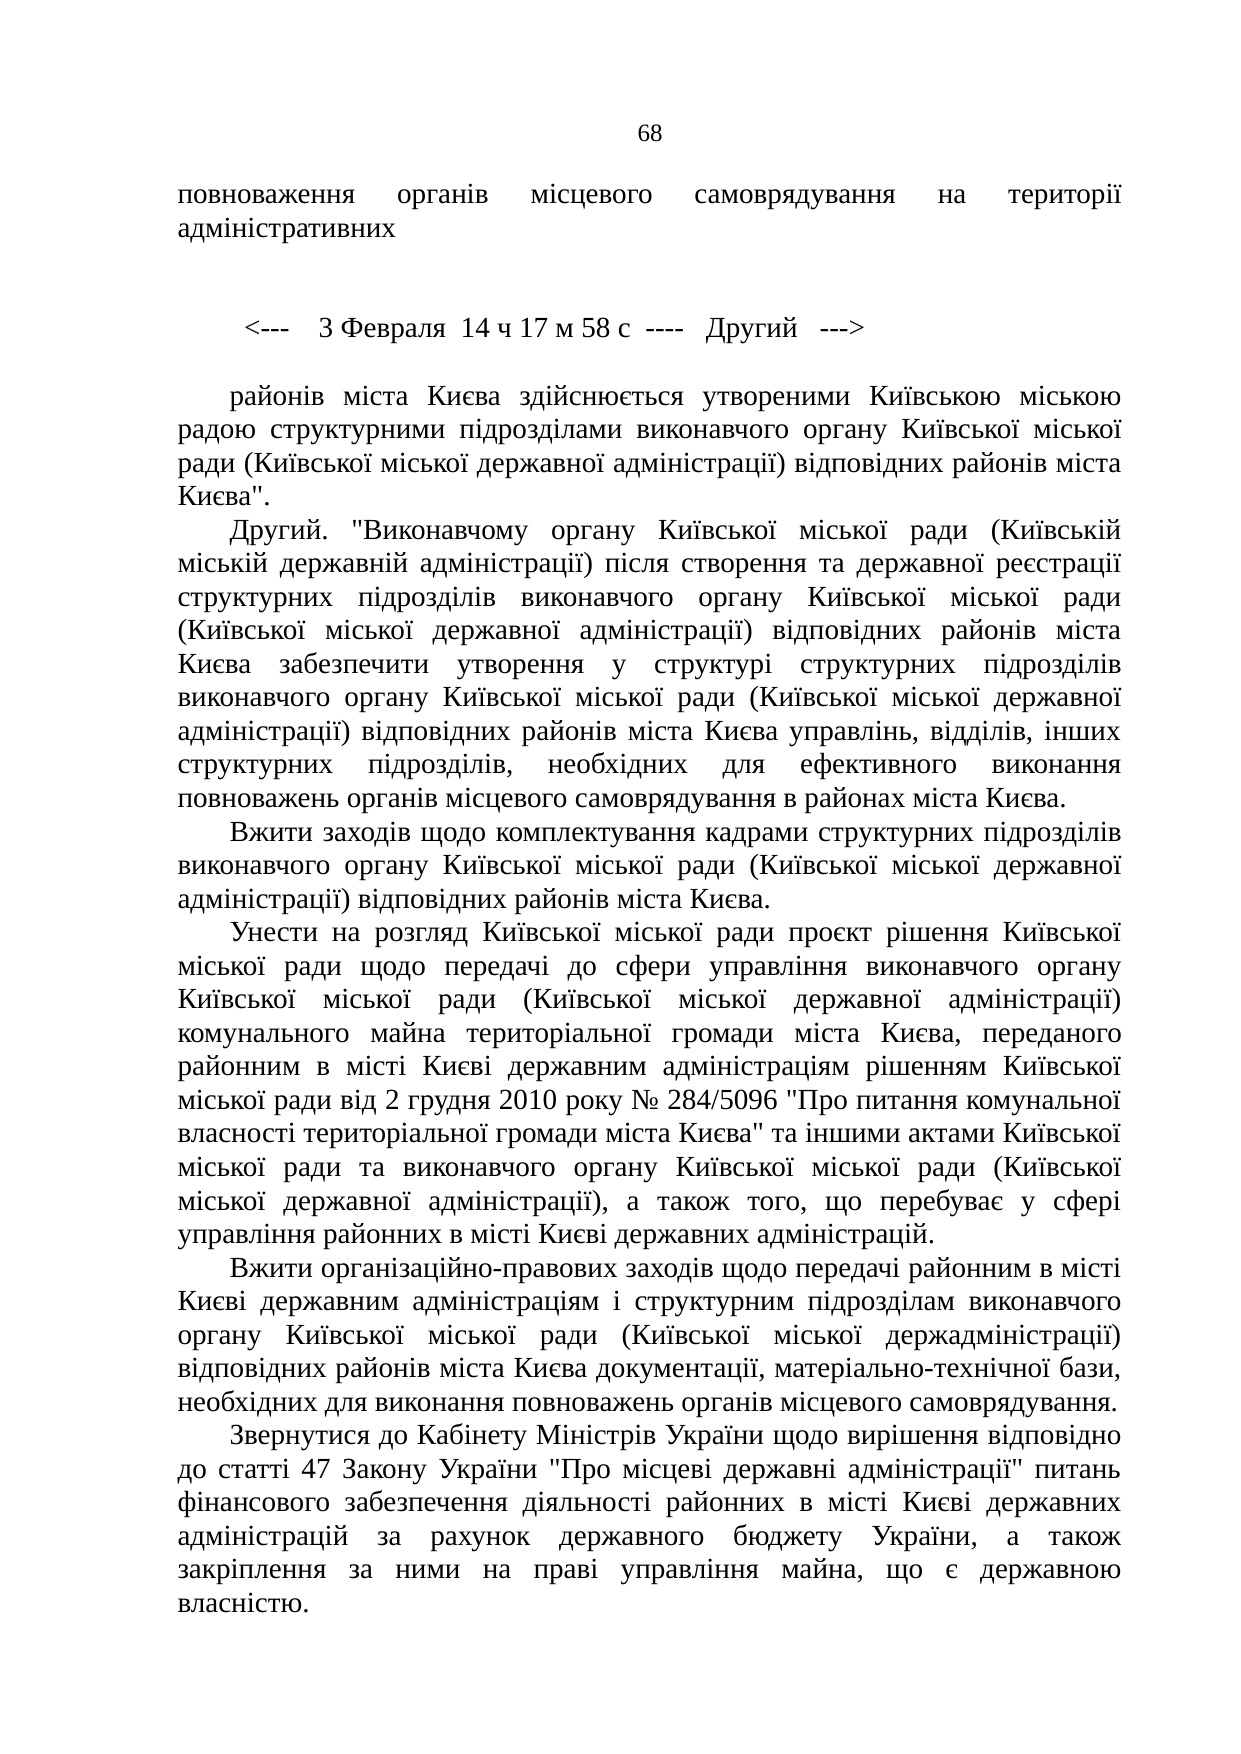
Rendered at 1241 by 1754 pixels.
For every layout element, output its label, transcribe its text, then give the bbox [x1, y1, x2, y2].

text Другий. "Виконавчому органу Київської міської ради (Київській міській державній адміністрації) після створення та державної реєстрації структурних підрозділів виконавчого органу Київської міської ради (Київської міської державної адміністрації) відповідних районів міста Києва забезпечити утворення у структурі структурних підрозділів виконавчого органу Київської міської ради (Київської міської державної адміністрації) відповідних районів міста Києва управлінь, відділів, інших структурних підрозділів, необхідних для ефективного виконання повноважень органів місцевого самоврядування в районах міста Києва. [177, 512, 1122, 814]
text Звернутися до Кабінету Міністрів України щодо вирішення відповідно до статті 47 Закону України "Про місцеві державні адміністрації" питань фінансового забезпечення діяльності районних в місті Києві державних адміністрацій за рахунок державного бюджету України, а також закріплення за ними на праві управління майна, що є державною власністю. [177, 1417, 1122, 1619]
text <--- 3 Февраля 14 ч 17 м 58 с ---- Другий ---> [177, 311, 1122, 344]
text районів міста Києва здійснюється утвореними Київською міською радою структурними підрозділами виконавчого органу Київської міської ради (Київської міської державної адміністрації) відповідних районів міста Києва". [177, 378, 1122, 512]
text Вжити заходів щодо комплектування кадрами структурних підрозділів виконавчого органу Київської міської ради (Київської міської державної адміністрації) відповідних районів міста Києва. [177, 814, 1122, 914]
text Вжити організаційно-правових заходів щодо передачі районним в місті Києві державним адміністраціям і структурним підрозділам виконавчого органу Київської міської ради (Київської міської держадміністрації) відповідних районів міста Києва документації, матеріально-технічної бази, необхідних для виконання повноважень органів місцевого самоврядування. [177, 1250, 1122, 1417]
text Унести на розгляд Київської міської ради проєкт рішення Київської міської ради щодо передачі до сфери управління виконавчого органу Київської міської ради (Київської міської державної адміністрації) комунального майна територіальної громади міста Києва, переданого районним в місті Києві державним адміністраціям рішенням Київської міської ради від 2 грудня 2010 року № 284/5096 "Про питання комунальної власності територіальної громади міста Києва" та іншими актами Київської міської ради та виконавчого органу Київської міської ради (Київської міської державної адміністрації), а також того, що перебуває у сфері управління районних в місті Києві державних адміністрацій. [177, 914, 1122, 1250]
text повноваження органів місцевого самоврядування на території адміністративних [177, 176, 1122, 243]
